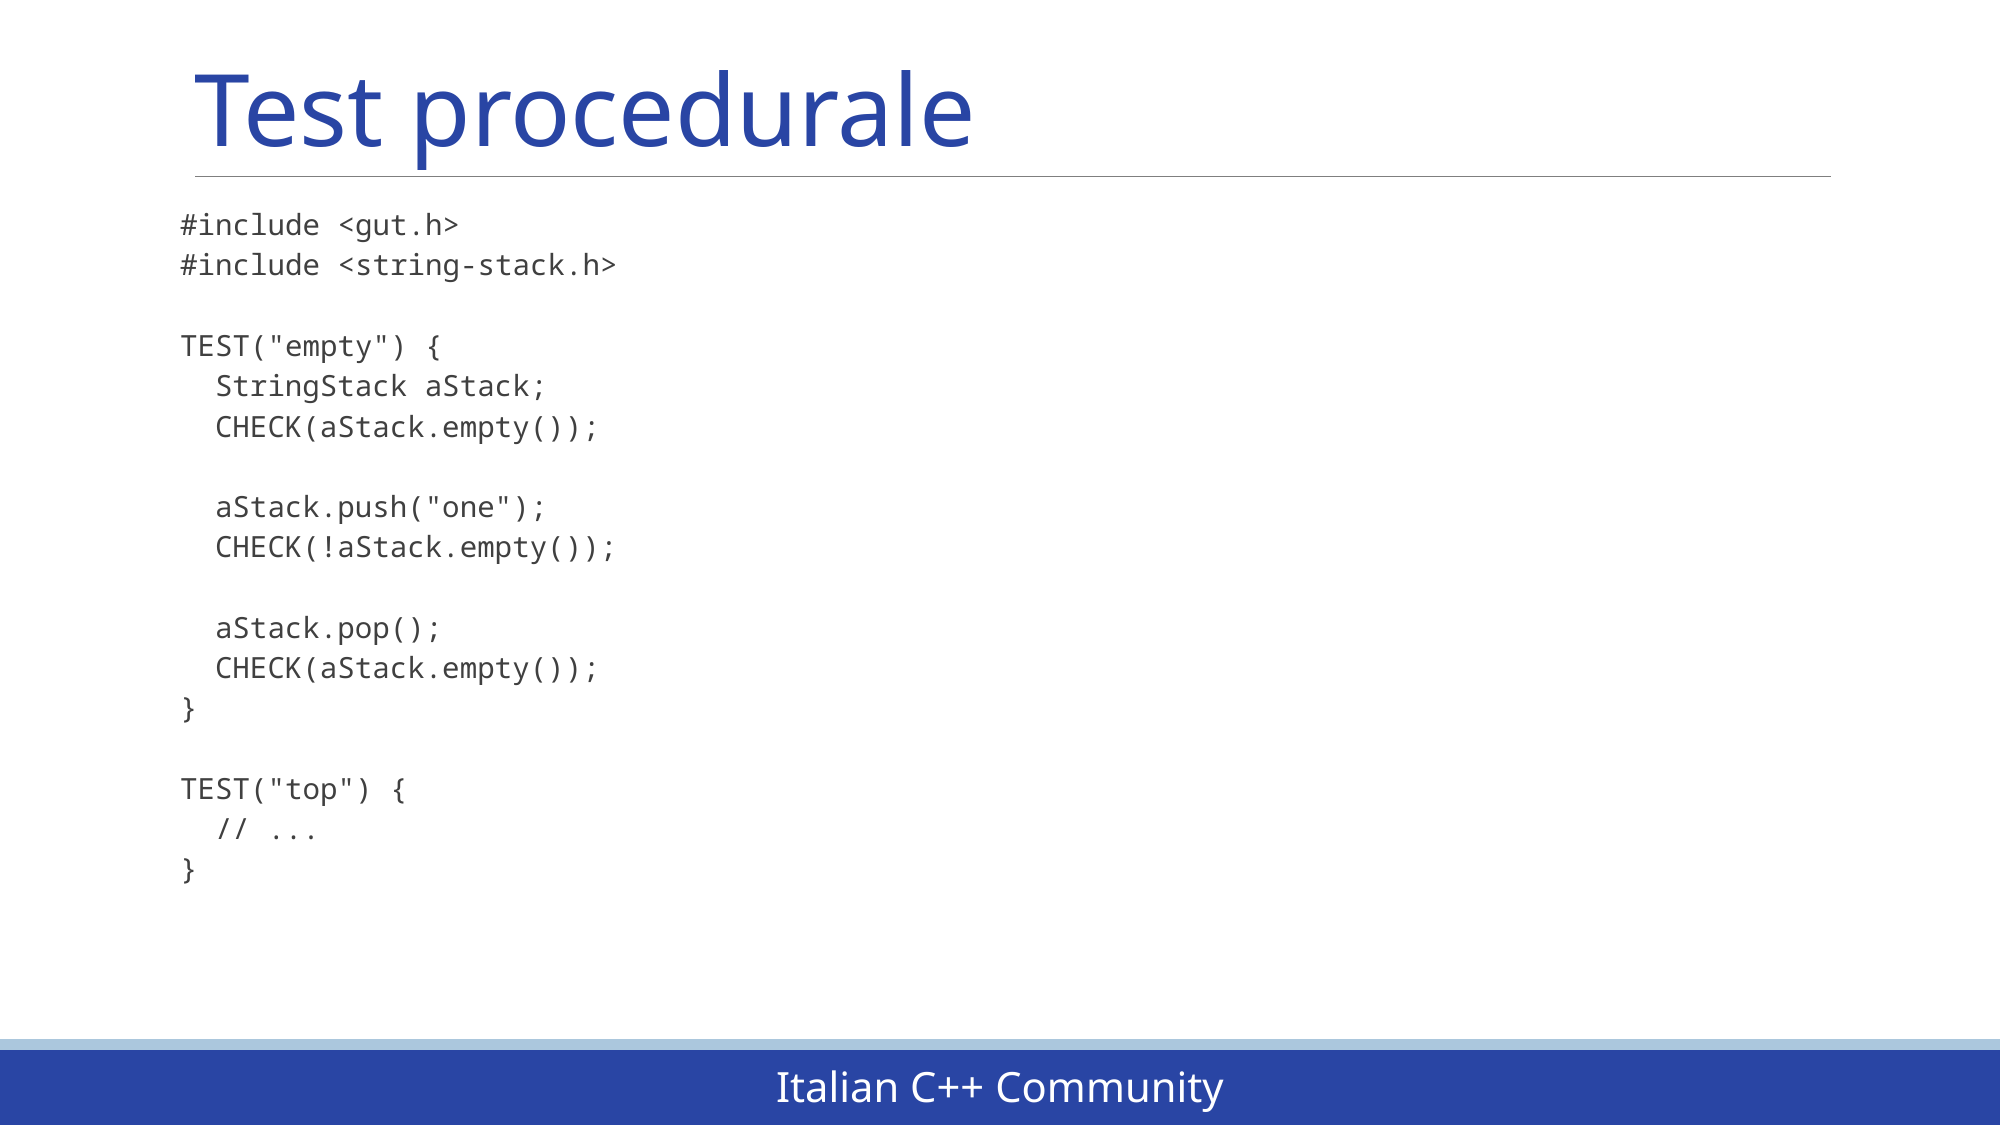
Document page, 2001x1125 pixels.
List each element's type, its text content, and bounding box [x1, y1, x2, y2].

list #include <gut.h> #include <string-stack.h> TEST("empty") { StringStack aStack; CHECK(aStack.empty()); aStack.push("one"); CHECK(!aStack.empty()); aStack.pop(); CHECK(aStack.empty()); } TEST("top") { // ... } [179, 202, 1830, 1011]
title Test procedurale [179, 2, 1830, 175]
